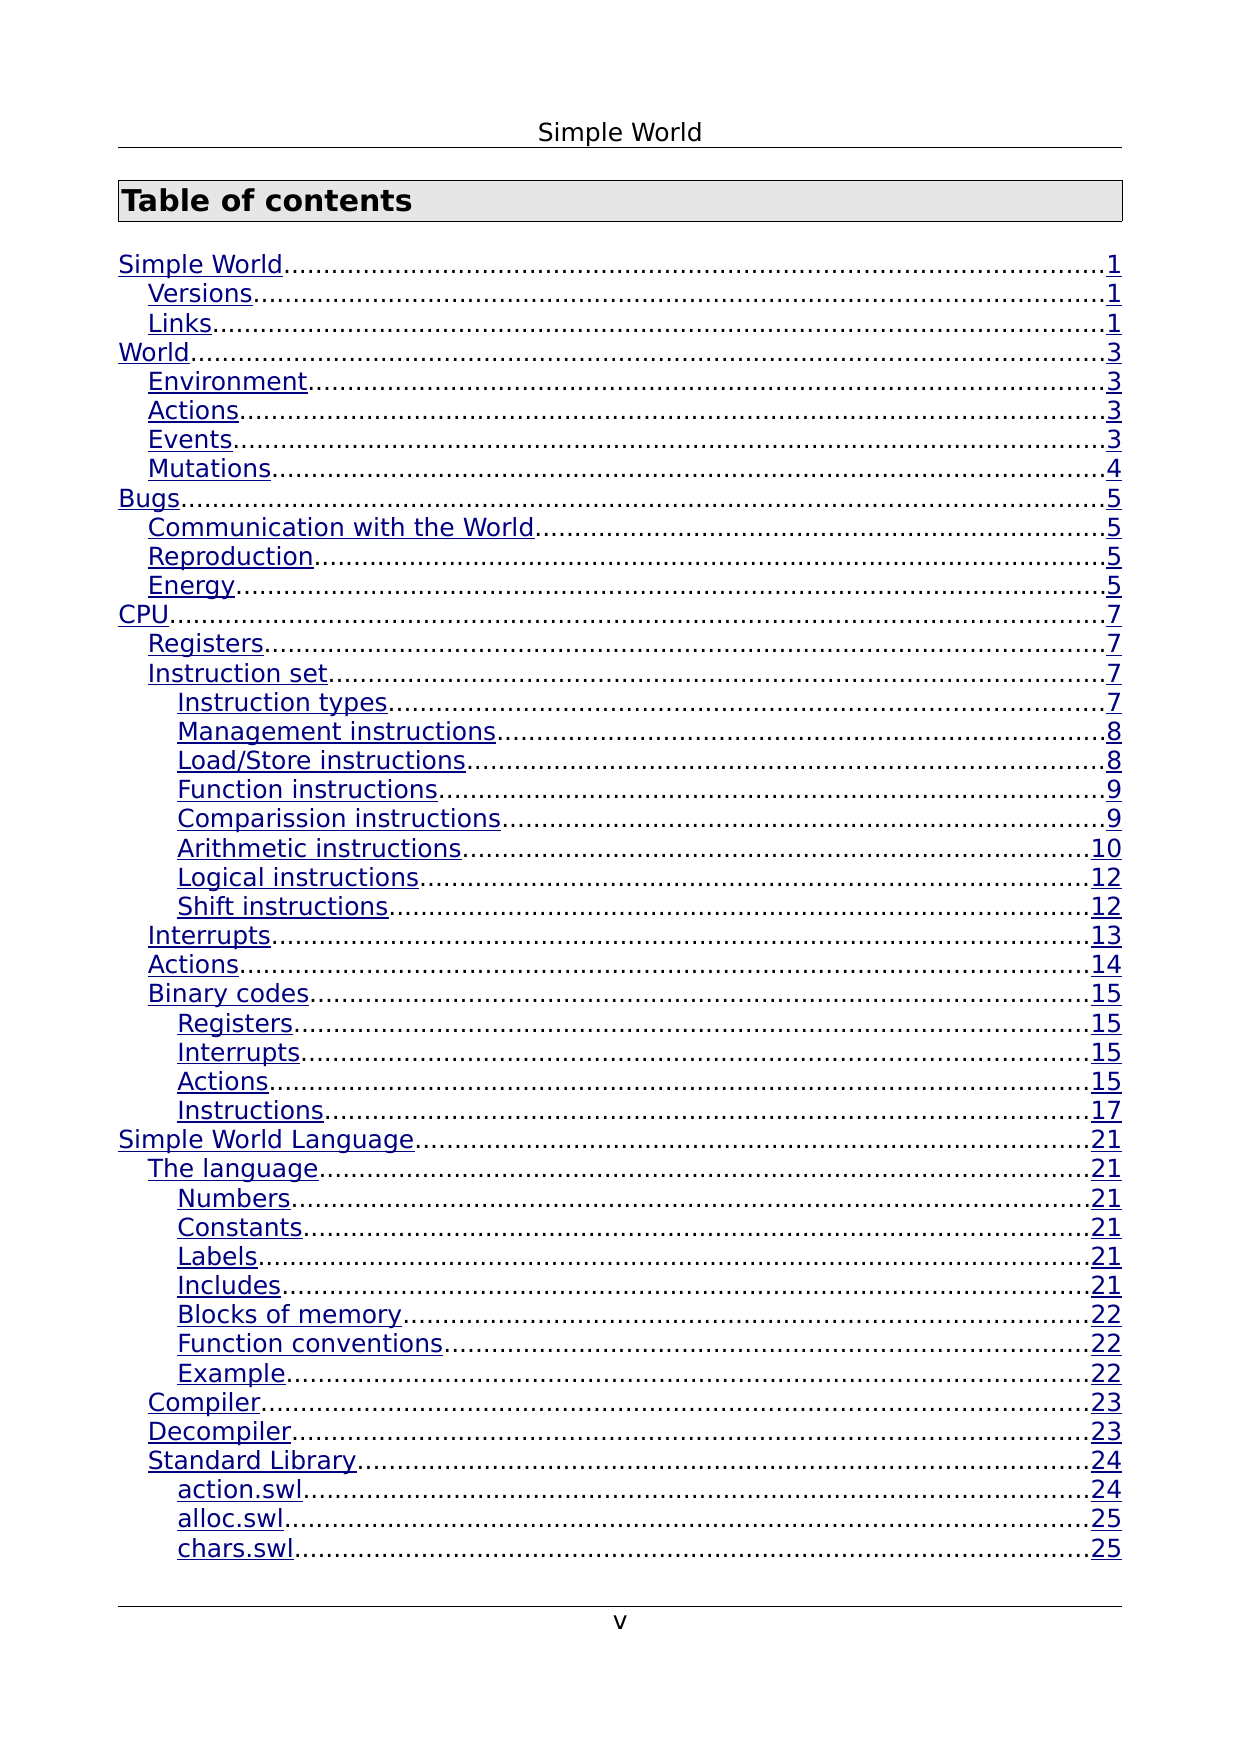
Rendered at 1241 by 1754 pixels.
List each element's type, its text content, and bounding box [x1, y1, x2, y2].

text chars.swl 25 [177, 1534, 1122, 1563]
text Logical instructions 12 [177, 863, 1122, 892]
text Communication with the World 5 [148, 513, 1122, 542]
text Mutations 4 [148, 455, 1122, 484]
text Includes 21 [177, 1271, 1122, 1301]
text Comparission instructions 9 [177, 805, 1122, 834]
text Binary codes 15 [148, 980, 1122, 1009]
text Shift instructions 12 [177, 892, 1122, 921]
text Energy 5 [148, 571, 1122, 601]
text Registers 15 [177, 1009, 1122, 1038]
text The language 21 [148, 1155, 1122, 1184]
text Load/Store instructions 8 [177, 746, 1122, 776]
text Standard Library 24 [148, 1446, 1122, 1476]
text CPU 7 [118, 601, 1122, 630]
text Simple World 1 [118, 251, 1122, 280]
text action.swl 24 [177, 1476, 1122, 1505]
text Instruction types 7 [177, 688, 1122, 717]
text Versions 1 [148, 280, 1122, 309]
text Labels 21 [177, 1242, 1122, 1271]
text Arithmetic instructions 10 [177, 834, 1122, 863]
text Instruction set 7 [148, 659, 1122, 688]
text Bugs 5 [118, 484, 1122, 513]
text Management instructions 8 [177, 717, 1122, 746]
text Events 3 [148, 426, 1122, 455]
text Interrupts 13 [148, 921, 1122, 951]
text Numbers 21 [177, 1184, 1122, 1213]
text Environment 3 [148, 367, 1122, 396]
text Registers 7 [148, 630, 1122, 659]
text Constants 21 [177, 1213, 1122, 1242]
text Instructions 17 [177, 1096, 1122, 1126]
text World 3 [118, 338, 1122, 367]
text Actions 3 [148, 396, 1122, 426]
text Links 1 [148, 309, 1122, 338]
text Compiler 23 [148, 1388, 1122, 1417]
text Function instructions 9 [177, 776, 1122, 805]
text Example 22 [177, 1359, 1122, 1388]
text alloc.swl 25 [177, 1505, 1122, 1534]
text Actions 14 [148, 951, 1122, 980]
text Decompiler 23 [148, 1417, 1122, 1446]
text Interrupts 15 [177, 1038, 1122, 1067]
text Actions 15 [177, 1067, 1122, 1096]
text Simple World Language 21 [118, 1126, 1122, 1155]
text Blocks of memory 22 [177, 1301, 1122, 1330]
title Table of contents [119, 181, 1122, 221]
text Reproduction 5 [148, 542, 1122, 571]
text Function conventions 22 [177, 1330, 1122, 1359]
